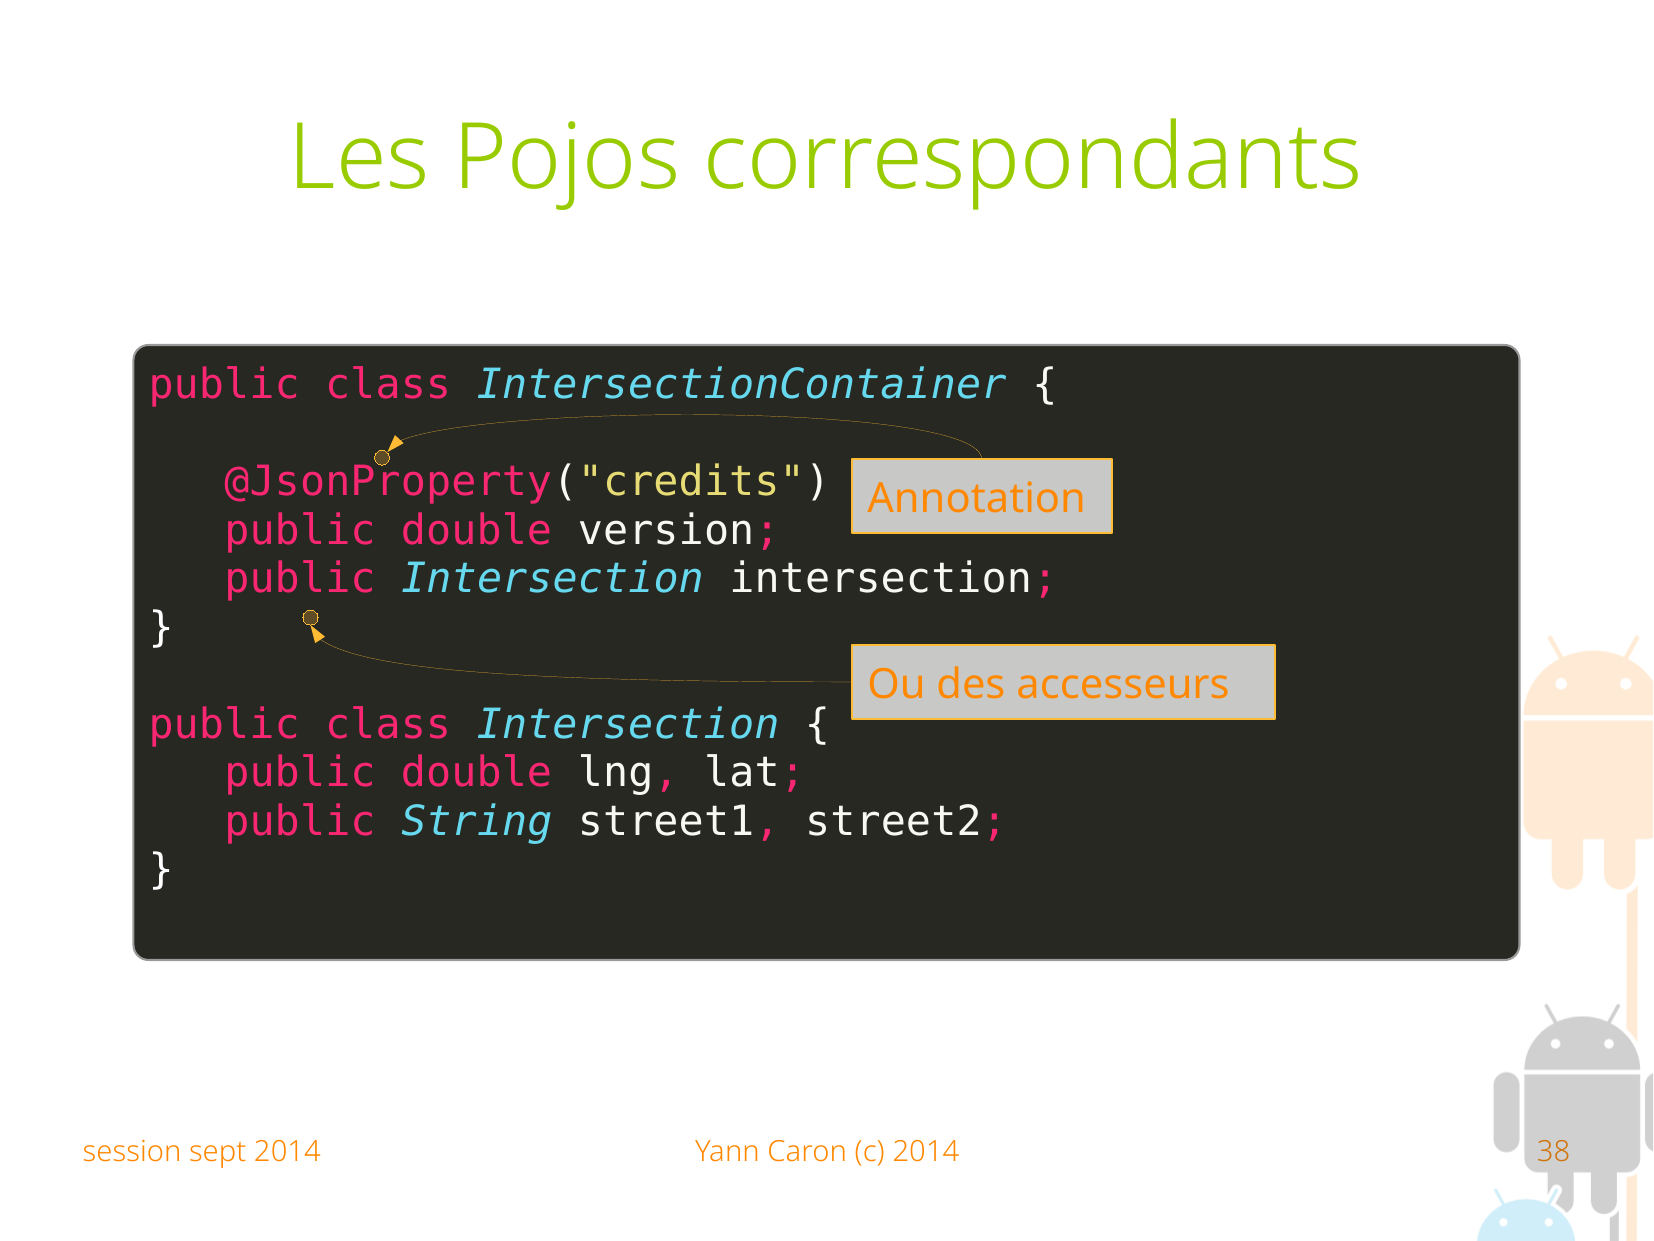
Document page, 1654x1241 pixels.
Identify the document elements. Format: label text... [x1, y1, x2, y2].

text_box Annotation [851, 459, 1112, 526]
text_box [302, 610, 319, 625]
text_box public class IntersectionContainer { @JsonProperty("credits") public double version; public Intersection intersection; } public class Intersection { public double lng, lat; public String street1, street2; } [133, 345, 1520, 961]
picture [853, 526, 1111, 532]
text_box [374, 450, 390, 466]
picture [240, 423, 1654, 1241]
text_box Ou des accesseurs [851, 645, 1276, 711]
picture [853, 711, 1274, 718]
title Les Pojos correspondants [82, 49, 1571, 257]
